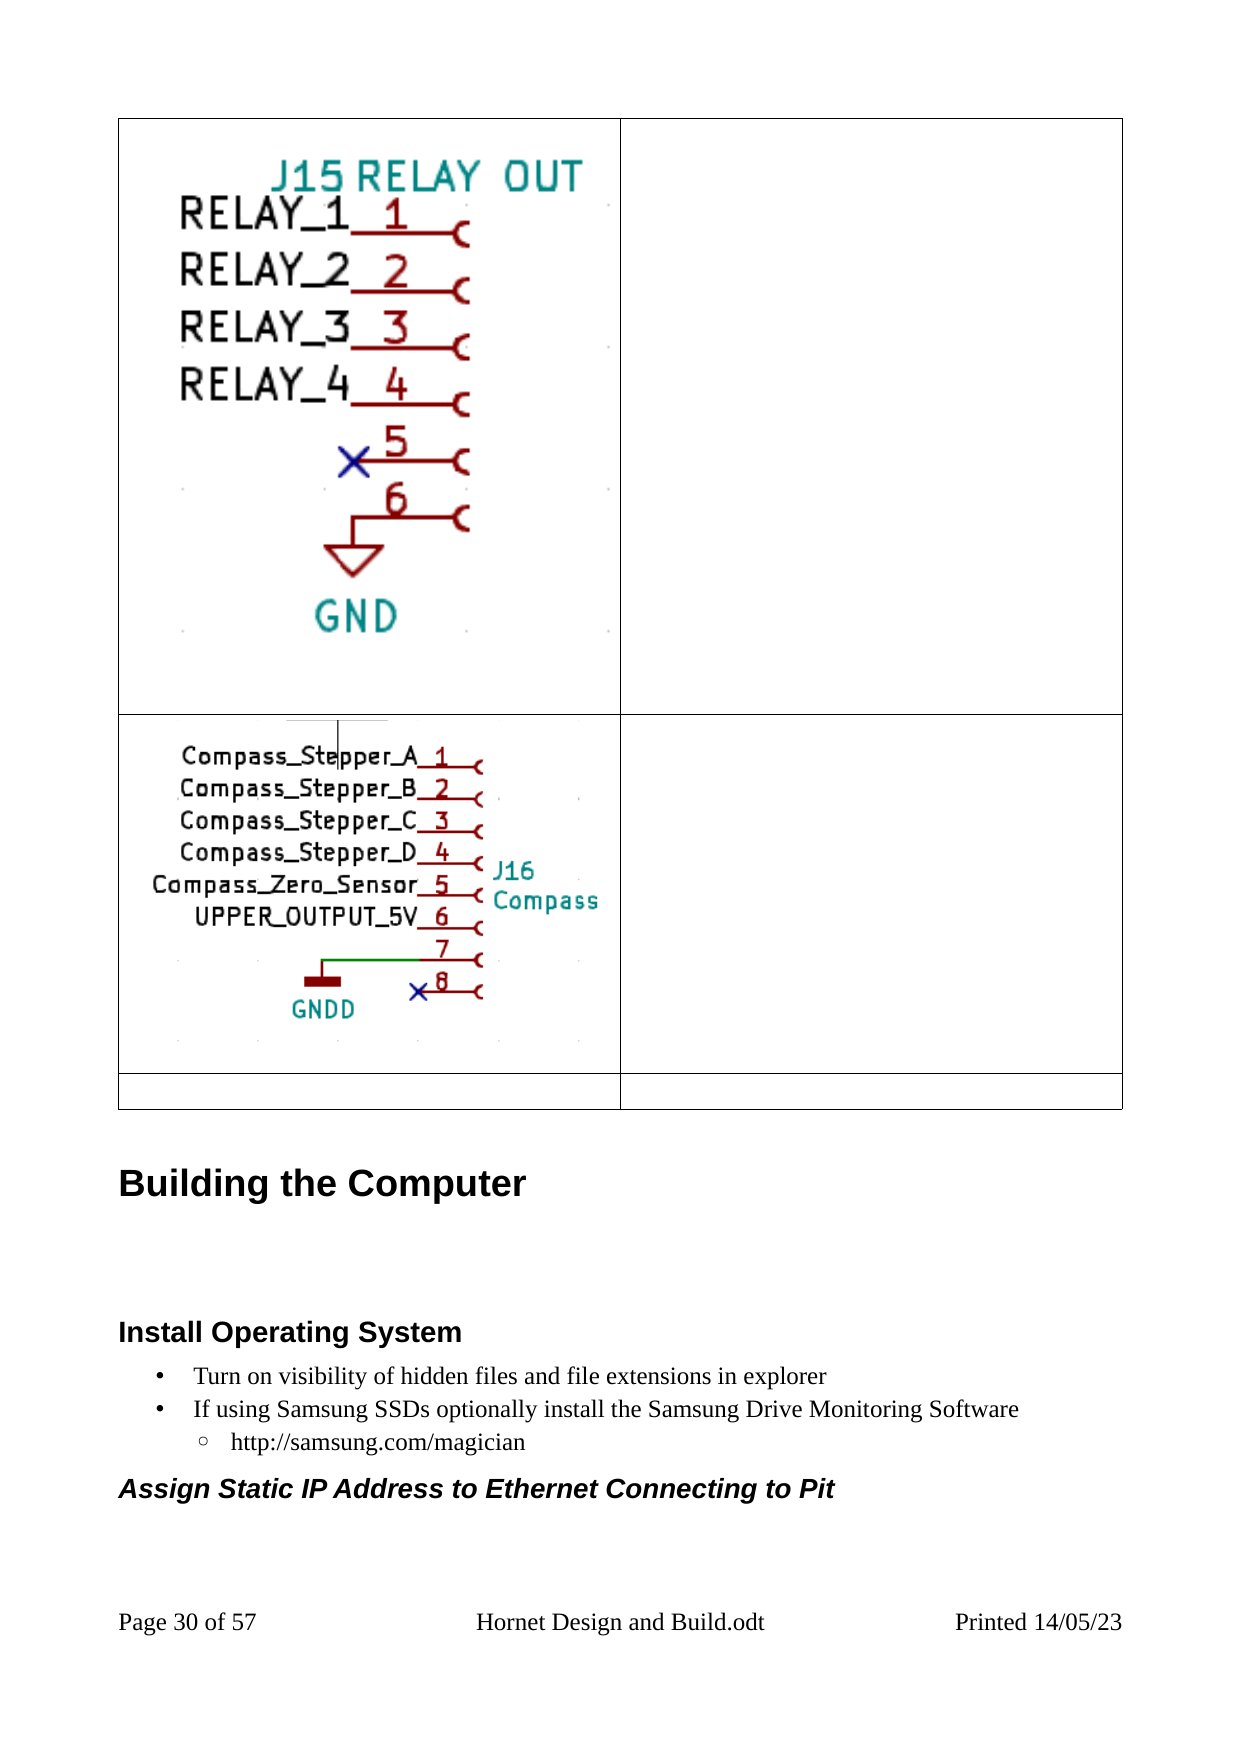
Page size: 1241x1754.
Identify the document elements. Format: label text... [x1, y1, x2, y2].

picture [128, 123, 610, 685]
table_cell [621, 119, 1122, 714]
table_cell [119, 1074, 620, 1109]
table_cell [119, 715, 620, 1073]
list http://samsung.com/magician [193, 1427, 1122, 1456]
list If using Samsung SSDs optionally install the Samsung Drive Monitoring Software [156, 1394, 1122, 1422]
picture [123, 720, 615, 1044]
table_cell [621, 1074, 1122, 1109]
subtitle Install Operating System [118, 1314, 1122, 1348]
table_cell [621, 715, 1122, 1073]
subtitle Assign Static IP Address to Ethernet Connecting to Pit [118, 1472, 1122, 1504]
subtitle Building the Computer [118, 1161, 1122, 1205]
table_cell [119, 119, 620, 714]
list Turn on visibility of hidden files and file extensions in explorer [156, 1361, 1122, 1389]
